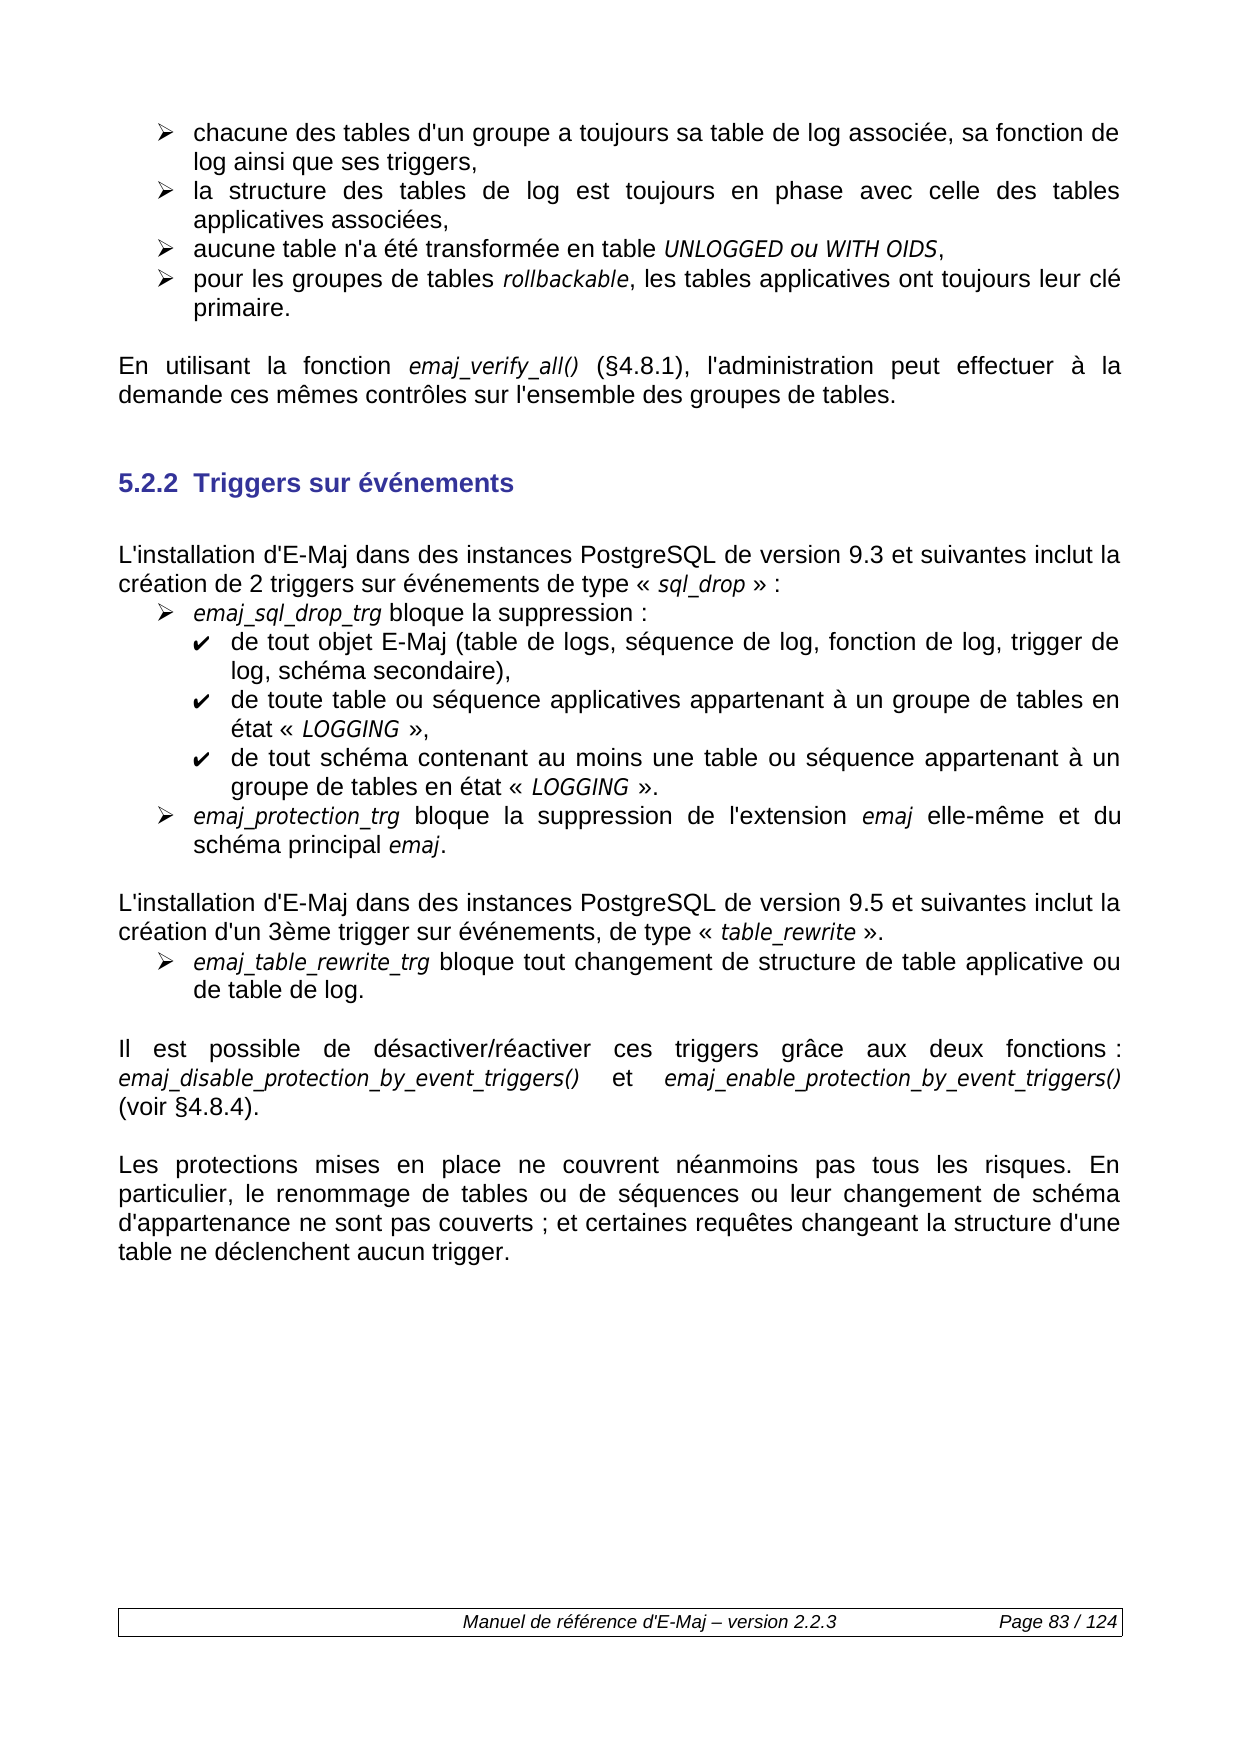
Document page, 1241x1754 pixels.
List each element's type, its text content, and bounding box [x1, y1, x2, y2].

list chacune des tables d'un groupe a toujours sa table de log associée, sa fonction de log ainsi que ses triggers, [156, 118, 1122, 176]
list de toute table ou séquence applicatives appartenant à un groupe de tables en état « LOGGING », [193, 685, 1122, 743]
list aucune table n'a été transformée en table UNLOGGED ou WITH OIDS, [156, 234, 1122, 263]
list de tout objet E-Maj (table de logs, séquence de log, fonction de log, trigger de log, schéma secondaire), [193, 627, 1122, 685]
list emaj_sql_drop_trg bloque la suppression : [156, 598, 1122, 627]
text L'installation d'E-Maj dans des instances PostgreSQL de version 9.3 et suivantes inclut la création de 2 triggers sur événements de type « sql_drop » : [118, 539, 1122, 598]
list de tout schéma contenant au moins une table ou séquence appartenant à un groupe de tables en état « LOGGING ». [193, 743, 1122, 801]
text Les protections mises en place ne couvrent néanmoins pas tous les risques. En particulier, le renommage de tables ou de séquences ou leur changement de schéma d'appartenance ne sont pas couverts ; et certaines requêtes changeant la structure d'une table ne déclenchent aucun trigger. [118, 1150, 1122, 1266]
list la structure des tables de log est toujours en phase avec celle des tables applicatives associées, [156, 176, 1122, 234]
text En utilisant la fonction emaj_verify_all() (§4.8.1), l'administration peut effectuer à la demande ces mêmes contrôles sur l'ensemble des groupes de tables. [118, 351, 1122, 409]
list emaj_table_rewrite_trg bloque tout changement de structure de table applicative ou de table de log. [156, 946, 1122, 1004]
text L'installation d'E-Maj dans des instances PostgreSQL de version 9.5 et suivantes inclut la création d'un 3ème trigger sur événements, de type « table_rewrite ». [118, 888, 1122, 946]
subtitle Triggers sur événements [118, 467, 1122, 498]
list pour les groupes de tables rollbackable, les tables applicatives ont toujours leur clé primaire. [156, 263, 1122, 322]
text Il est possible de désactiver/réactiver ces triggers grâce aux deux fonctions : emaj_disable_protection_by_event_triggers() et emaj_enable_protection_by_event_triggers() (voir §4.8.4). [118, 1033, 1122, 1121]
list emaj_protection_trg bloque la suppression de l'extension emaj elle-même et du schéma principal emaj. [156, 801, 1122, 859]
